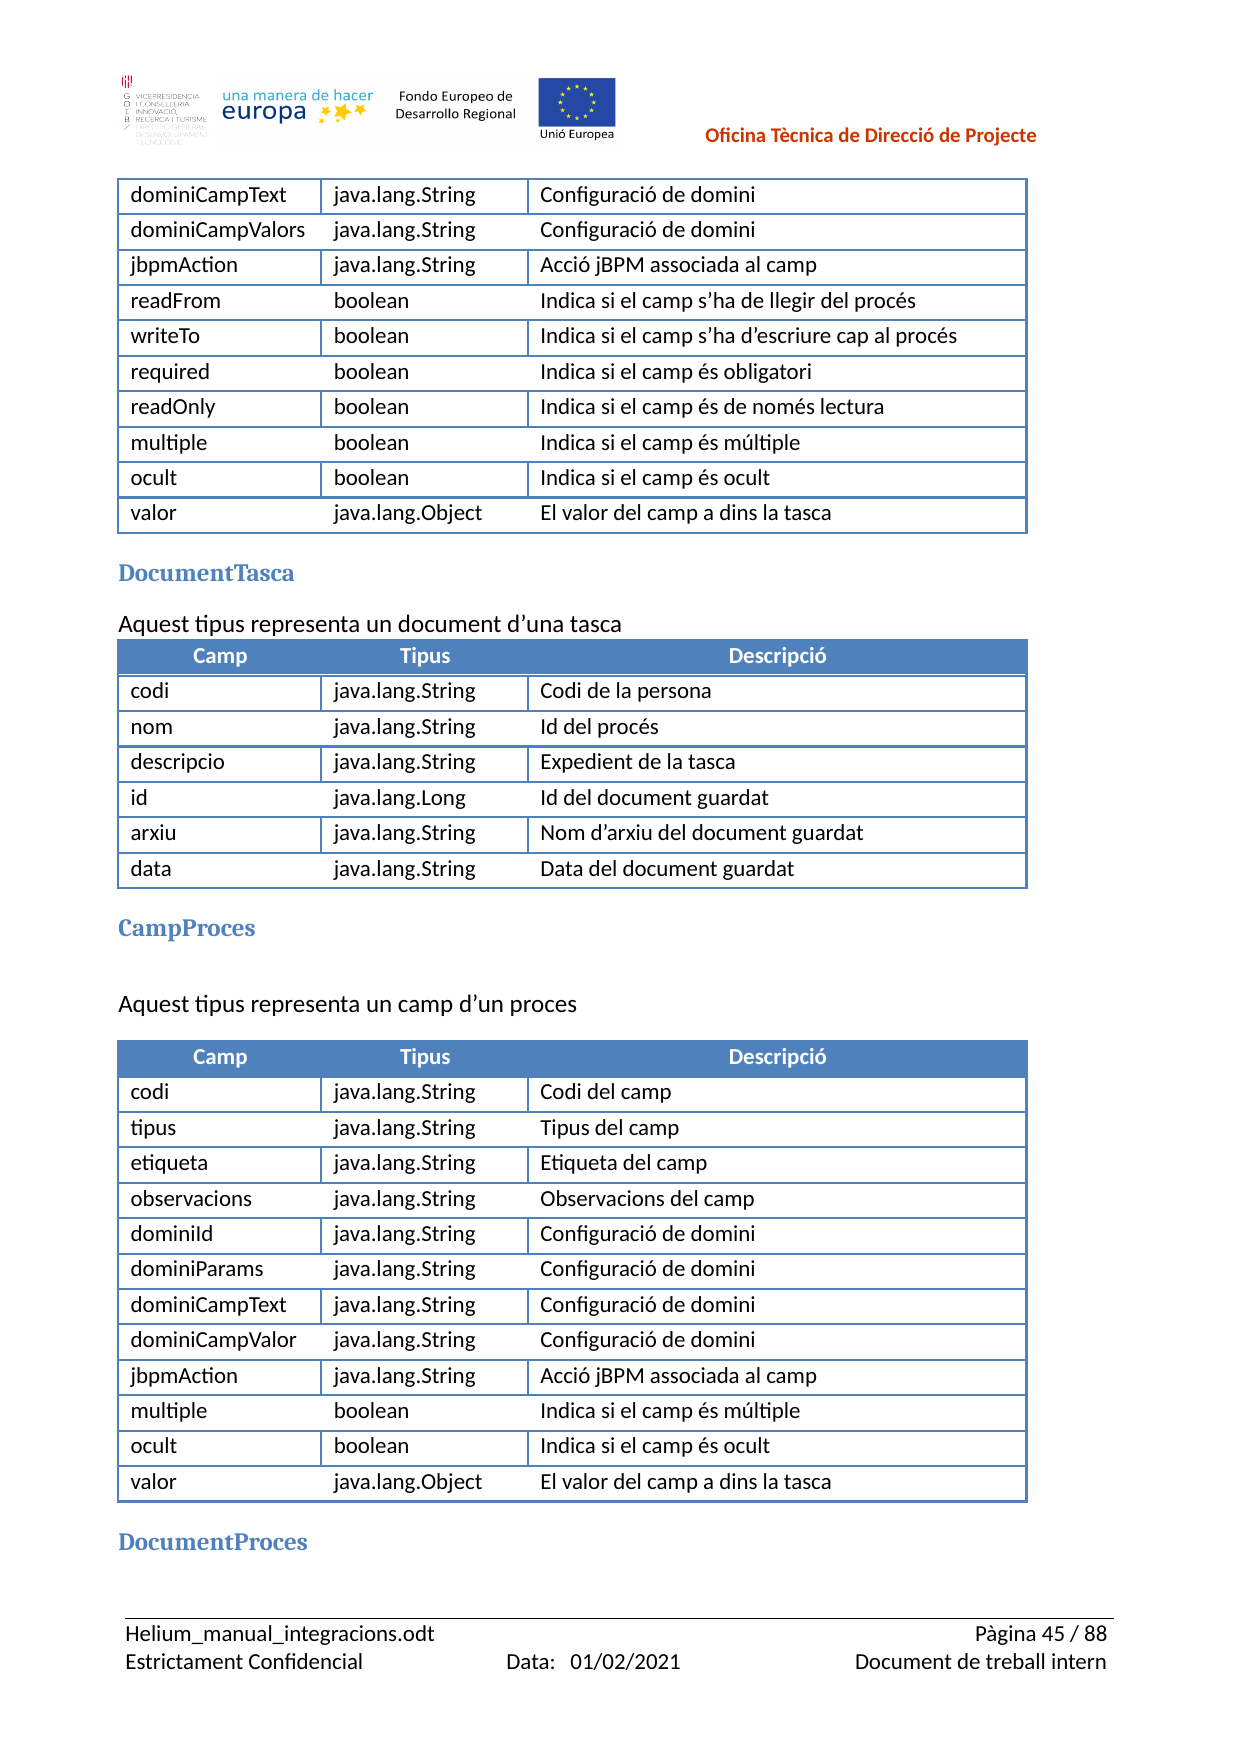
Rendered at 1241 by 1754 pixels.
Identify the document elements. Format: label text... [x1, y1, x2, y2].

table_cell Acció jBPM associada al camp [529, 1361, 1025, 1394]
table_cell java.lang.String [322, 1078, 527, 1111]
table_cell dominiCampText [119, 1290, 320, 1323]
table_header Descripció [528, 641, 1025, 674]
table_cell codi [119, 677, 320, 710]
table_cell boolean [322, 1432, 527, 1465]
table_cell java.lang.String [321, 1325, 528, 1359]
table_cell Indica si el camp és ocult [529, 1432, 1025, 1465]
table_cell Id del document guardat [528, 783, 1025, 816]
table_header Tipus [321, 641, 528, 674]
table_cell Indica si el camp s’ha d’escriure cap al procés [529, 321, 1025, 355]
text CampProces [118, 914, 1122, 943]
text Aquest tipus representa un camp d’un proces [118, 989, 1122, 1019]
table_cell jbpmAction [119, 1361, 320, 1394]
table_cell dominiParams [119, 1255, 321, 1288]
table_cell java.lang.String [321, 1184, 528, 1217]
table_cell boolean [321, 428, 528, 461]
picture [219, 73, 621, 147]
table_cell readFrom [119, 286, 321, 319]
table_cell etiqueta [119, 1148, 320, 1182]
table_cell java.lang.Object [321, 1467, 528, 1500]
table_cell Nom d’arxiu del document guardat [529, 818, 1025, 852]
table_cell Configuració de domini [528, 215, 1025, 248]
table_cell data [119, 854, 321, 887]
table_cell boolean [321, 286, 528, 319]
table_cell java.lang.String [322, 251, 527, 284]
table_cell Expedient de la tasca [529, 748, 1025, 781]
table_cell java.lang.String [322, 180, 527, 213]
table_header Camp [119, 1042, 321, 1075]
table_header Camp [119, 641, 321, 674]
table_cell Configuració de domini [529, 1290, 1025, 1323]
table_cell Indica si el camp és ocult [529, 463, 1025, 496]
table_cell multiple [119, 1396, 321, 1429]
table_cell codi [119, 1078, 320, 1111]
table_cell Observacions del camp [528, 1184, 1025, 1217]
table_cell boolean [322, 321, 527, 355]
table_cell writeTo [119, 321, 320, 355]
table_cell Indica si el camp és múltiple [528, 428, 1025, 461]
table_cell java.lang.String [321, 1255, 528, 1288]
table_cell valor [119, 1467, 321, 1500]
table_cell ocult [119, 1432, 320, 1465]
table_cell dominiCampValor [119, 1325, 321, 1359]
table_cell El valor del camp a dins la tasca [528, 1467, 1025, 1500]
table_cell Indica si el camp és múltiple [528, 1396, 1025, 1429]
text DocumentTasca [118, 559, 1122, 588]
table_cell java.lang.String [322, 818, 527, 852]
table_cell java.lang.String [321, 215, 528, 248]
picture [118, 73, 213, 147]
table_cell Codi de la persona [529, 677, 1025, 710]
table_cell El valor del camp a dins la tasca [528, 499, 1025, 532]
table_cell dominiCampValors [119, 215, 321, 248]
table_cell required [119, 357, 321, 390]
table_cell Configuració de domini [529, 1219, 1025, 1252]
table_cell java.lang.String [321, 712, 528, 745]
text DocumentProces [118, 1527, 1122, 1556]
table_cell java.lang.String [322, 1219, 527, 1252]
table_cell Configuració de domini [528, 1255, 1025, 1288]
table_cell java.lang.String [322, 1290, 527, 1323]
table_cell descripcio [119, 748, 320, 781]
table_cell boolean [322, 463, 527, 496]
table_cell boolean [321, 1396, 528, 1429]
table_cell id [119, 783, 321, 816]
table_cell Codi del camp [529, 1078, 1025, 1111]
table_cell observacions [119, 1184, 321, 1217]
table_cell valor [119, 499, 321, 532]
table_cell java.lang.String [321, 854, 528, 887]
text Aquest tipus representa un document d’una tasca [118, 608, 1122, 639]
table_cell Indica si el camp s’ha de llegir del procés [528, 286, 1025, 319]
table_cell Indica si el camp és de només lectura [529, 392, 1025, 426]
table_cell dominiCampText [119, 180, 320, 213]
table_cell Data del document guardat [528, 854, 1025, 887]
table_cell Id del procés [528, 712, 1025, 745]
table_cell boolean [322, 392, 527, 426]
table_cell java.lang.String [322, 748, 527, 781]
table_header Descripció [528, 1042, 1025, 1075]
table_cell Configuració de domini [529, 180, 1025, 213]
table_cell java.lang.String [322, 1148, 527, 1182]
table_cell Acció jBPM associada al camp [529, 251, 1025, 284]
table_cell java.lang.Long [321, 783, 528, 816]
table_cell multiple [119, 428, 321, 461]
table_cell tipus [119, 1113, 321, 1146]
table_cell readOnly [119, 392, 320, 426]
table_cell ocult [119, 463, 320, 496]
table_cell arxiu [119, 818, 320, 852]
table_header Tipus [321, 1042, 528, 1075]
table_cell Tipus del camp [528, 1113, 1025, 1146]
table_cell java.lang.String [321, 1113, 528, 1146]
table_cell Etiqueta del camp [529, 1148, 1025, 1182]
table_cell java.lang.String [322, 677, 527, 710]
table_cell boolean [321, 357, 528, 390]
table_cell dominiId [119, 1219, 320, 1252]
table_cell jbpmAction [119, 251, 320, 284]
table_cell java.lang.String [322, 1361, 527, 1394]
table_cell Configuració de domini [528, 1325, 1025, 1359]
table_cell nom [119, 712, 321, 745]
table_cell Indica si el camp és obligatori [528, 357, 1025, 390]
table_cell java.lang.Object [321, 499, 528, 532]
